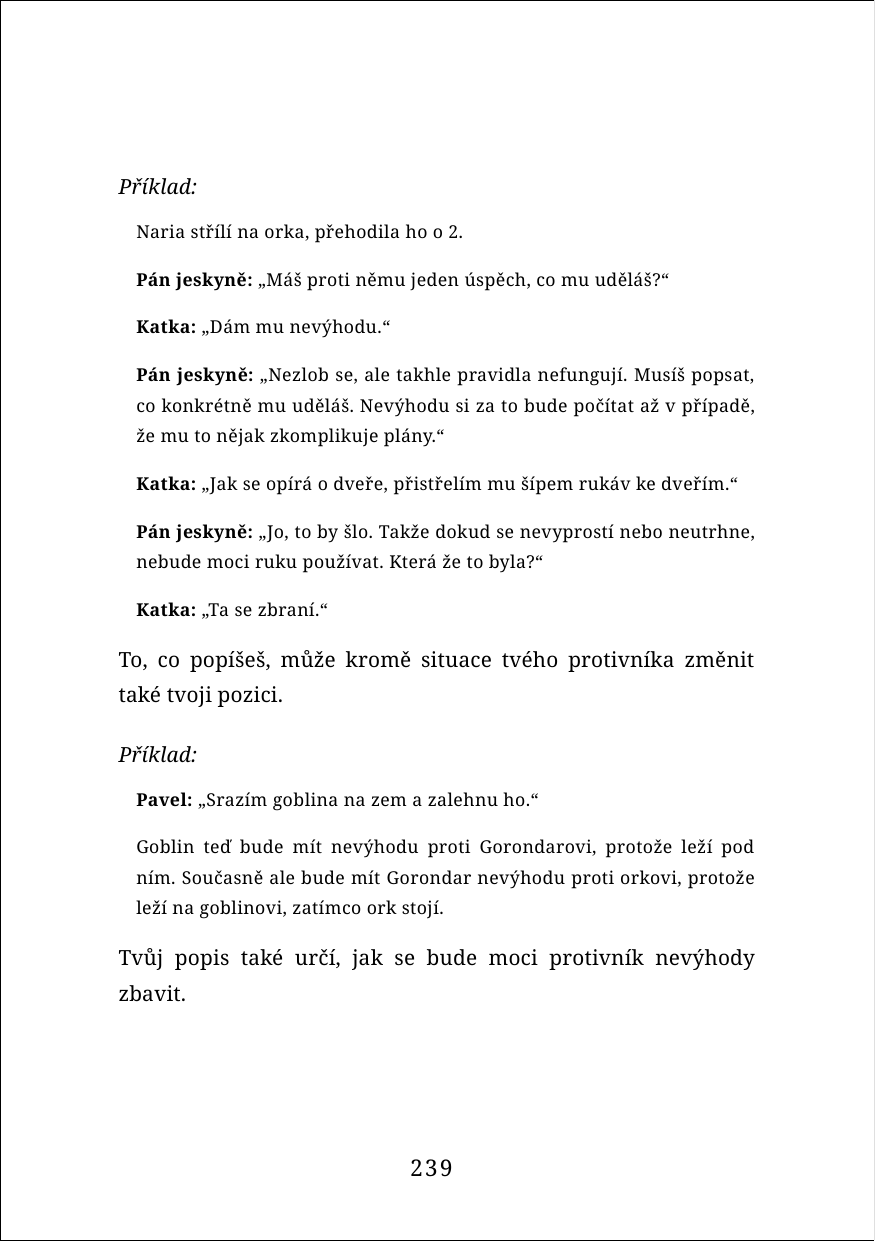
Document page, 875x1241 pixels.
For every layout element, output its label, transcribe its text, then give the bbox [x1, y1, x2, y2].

text Pán jeskyně: „Nezlob se, ale takhle pravidla nefungují. Musíš popsat, co konkrétně mu uděláš. Nevýhodu si za to bude počítat až v případě, že mu to nějak zkomplikuje plány.“ [136, 363, 756, 447]
text Goblin teď bude mít nevýhodu proti Gorondarovi, protože leží pod ním. Současně ale bude mít Gorondar nevýhodu proti orkovi, protože leží na goblinovi, zatímco ork stojí. [136, 835, 756, 919]
text Katka: „Dám mu nevýhodu.“ [136, 315, 756, 339]
text Příklad: [118, 740, 756, 768]
text Katka: „Ta se zbraní.“ [136, 597, 756, 621]
text Příklad: [118, 172, 756, 200]
text Pán jeskyně: „Jo, to by šlo. Takže dokud se nevyprostí nebo neutrhne, nebude moci ruku používat. Která že to byla?“ [136, 519, 756, 573]
text Pavel: „Srazím goblina na zem a zalehnu ho.“ [136, 787, 756, 811]
text Katka: „Jak se opírá o dveře, přistřelím mu šípem rukáv ke dveřím.“ [136, 471, 756, 495]
text Naria střílí na orka, přehodila ho o 2. [136, 219, 756, 243]
text To, co popíšeš, může kromě situace tvého protivníka změnit také tvoji pozici. [118, 645, 756, 709]
text Pán jeskyně: „Máš proti němu jeden úspěch, co mu uděláš?“ [136, 267, 756, 291]
text Tvůj popis také určí, jak se bude moci protivník nevýhody zbavit. [118, 943, 756, 1007]
